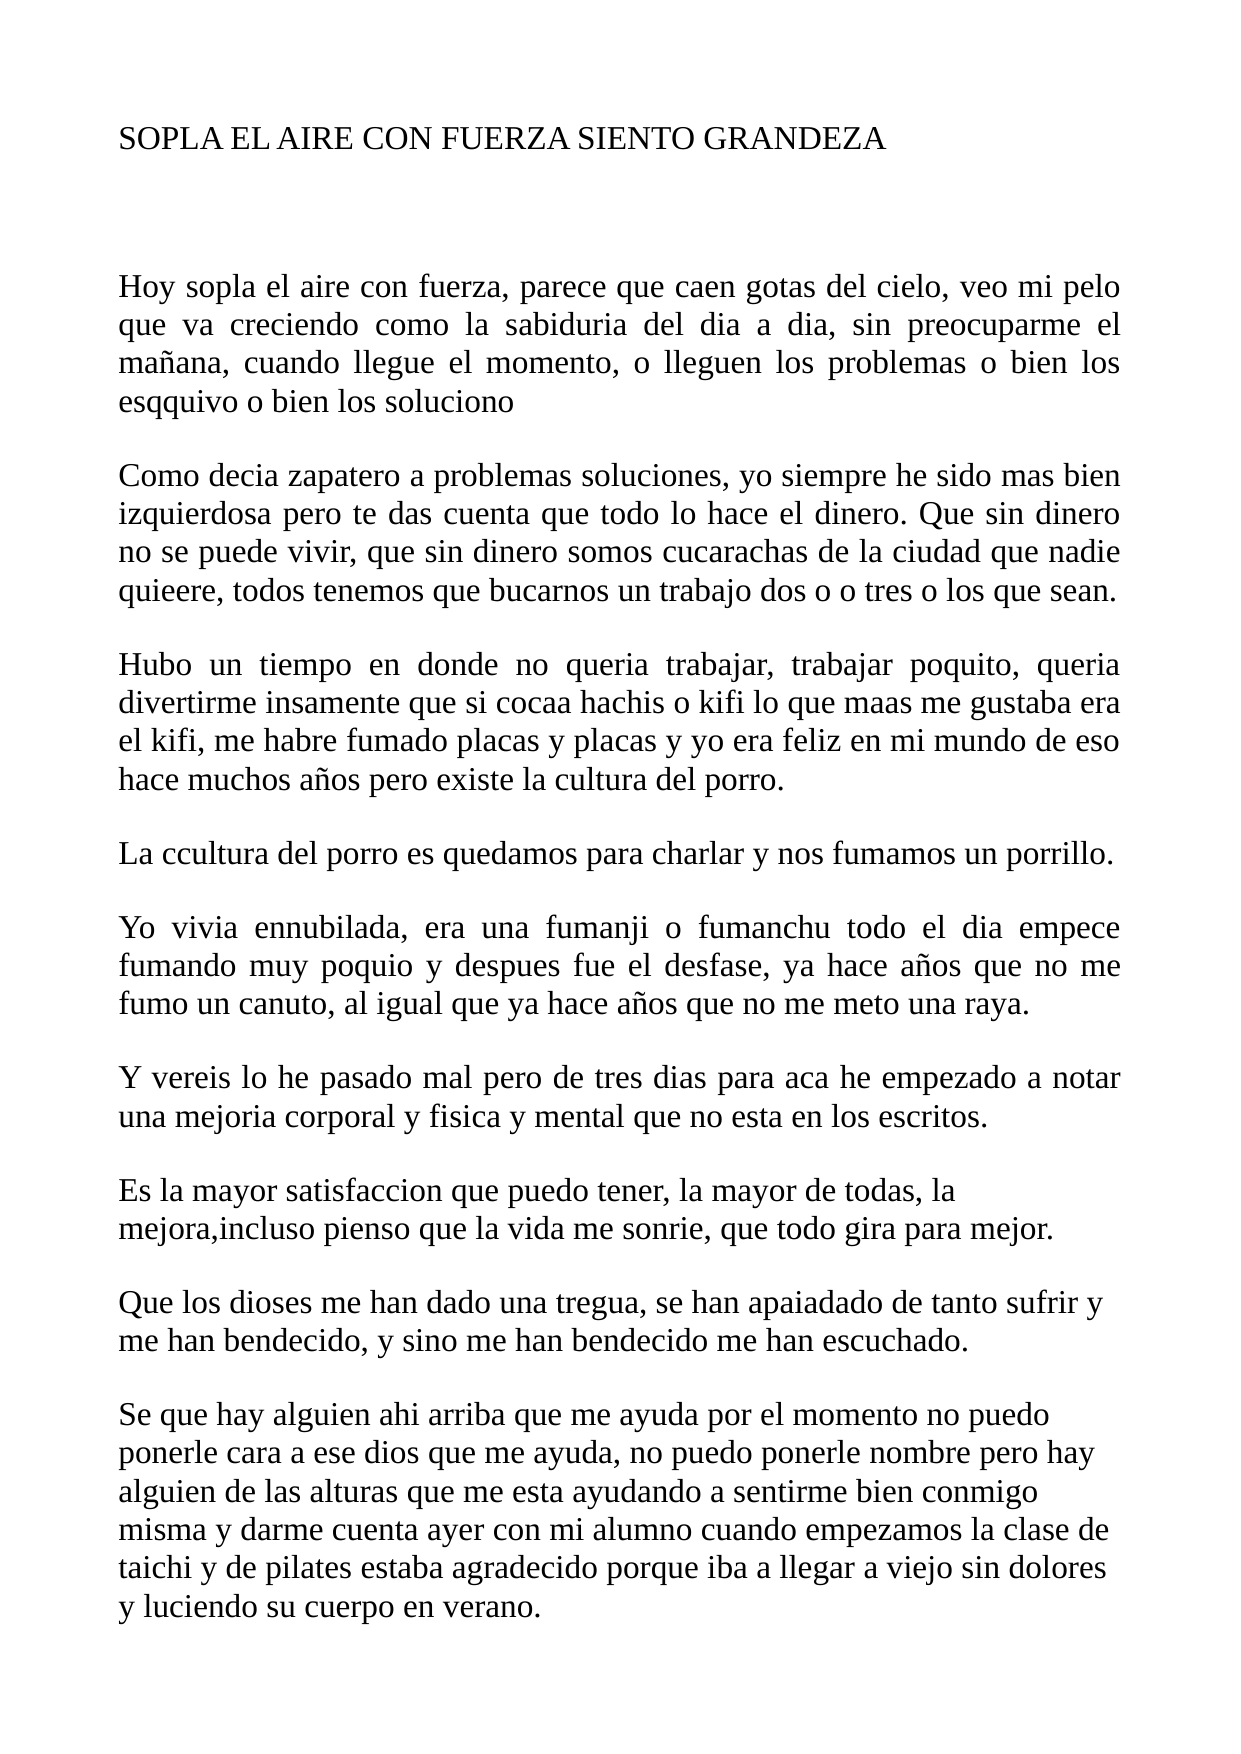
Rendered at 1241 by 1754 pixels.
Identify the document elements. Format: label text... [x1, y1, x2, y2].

text Yo vivia ennubilada, era una fumanji o fumanchu todo el dia empece fumando muy poquio y despues fue el desfase, ya hace años que no me fumo un canuto, al igual que ya hace años que no me meto una raya. [118, 907, 1122, 1022]
text Se que hay alguien ahi arriba que me ayuda por el momento no puedo ponerle cara a ese dios que me ayuda, no puedo ponerle nombre pero hay alguien de las alturas que me esta ayudando a sentirme bien conmigo misma y darme cuenta ayer con mi alumno cuando empezamos la clase de taichi y de pilates estaba agradecido porque iba a llegar a viejo sin dolores y luciendo su cuerpo en verano. [118, 1394, 1122, 1624]
text Como decia zapatero a problemas soluciones, yo siempre he sido mas bien izquierdosa pero te das cuenta que todo lo hace el dinero. Que sin dinero no se puede vivir, que sin dinero somos cucarachas de la ciudad que nadie quieere, todos tenemos que bucarnos un trabajo dos o o tres o los que sean. [118, 455, 1122, 608]
text La ccultura del porro es quedamos para charlar y nos fumamos un porrillo. [118, 833, 1122, 871]
text SOPLA EL AIRE CON FUERZA SIENTO GRANDEZA [118, 118, 1122, 156]
text Y vereis lo he pasado mal pero de tres dias para aca he empezado a notar una mejoria corporal y fisica y mental que no esta en los escritos. [118, 1057, 1122, 1134]
text Hubo un tiempo en donde no queria trabajar, trabajar poquito, queria divertirme insamente que si cocaa hachis o kifi lo que maas me gustaba era el kifi, me habre fumado placas y placas y yo era feliz en mi mundo de eso hace muchos años pero existe la cultura del porro. [118, 644, 1122, 797]
text Es la mayor satisfaccion que puedo tener, la mayor de todas, la mejora,incluso pienso que la vida me sonrie, que todo gira para mejor. [118, 1170, 1122, 1246]
text Que los dioses me han dado una tregua, se han apaiadado de tanto sufrir y me han bendecido, y sino me han bendecido me han escuchado. [118, 1282, 1122, 1359]
text Hoy sopla el aire con fuerza, parece que caen gotas del cielo, veo mi pelo que va creciendo como la sabiduria del dia a dia, sin preocuparme el mañana, cuando llegue el momento, o lleguen los problemas o bien los esqquivo o bien los soluciono [118, 266, 1122, 419]
